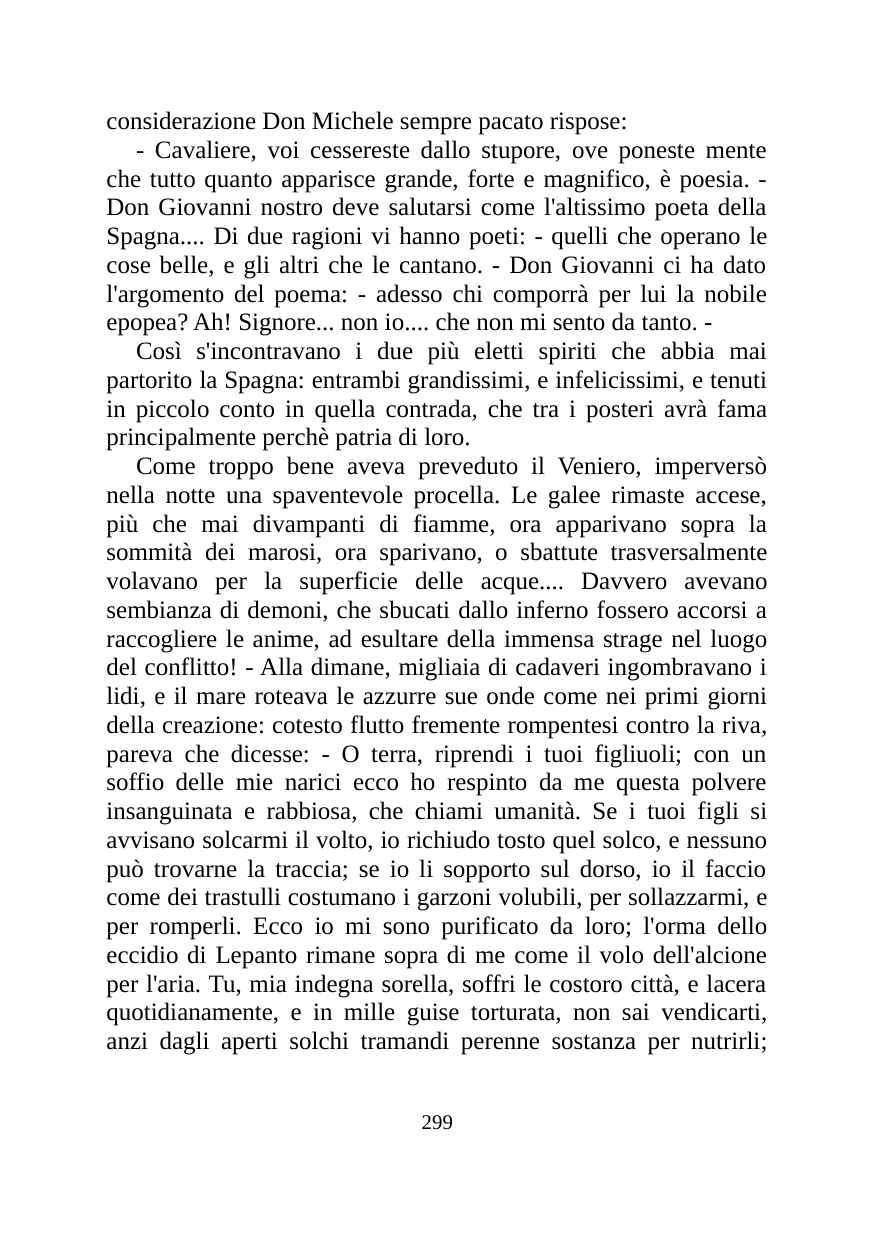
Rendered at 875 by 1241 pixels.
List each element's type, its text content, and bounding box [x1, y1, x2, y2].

text considerazione Don Michele sempre pacato rispose: [106, 106, 768, 135]
text - Cavaliere, voi cessereste dallo stupore, ove poneste mente che tutto quanto apparisce grande, forte e magnifico, è poesia. - Don Giovanni nostro deve salutarsi come l'altissimo poeta della Spagna.... Di due ragioni vi hanno poeti: - quelli che operano le cose belle, e gli altri che le cantano. - Don Giovanni ci ha dato l'argomento del poema: - adesso chi comporrà per lui la nobile epopea? Ah! Signore... non io.... che non mi sento da tanto. - [106, 135, 768, 336]
text Come troppo bene aveva preveduto il Veniero, imperversò nella notte una spaventevole procella. Le galee rimaste accese, più che mai divampanti di fiamme, ora apparivano sopra la sommità dei marosi, ora sparivano, o sbattute trasversalmente volavano per la superficie delle acque.... Davvero avevano sembianza di demoni, che sbucati dallo inferno fossero accorsi a raccogliere le anime, ad esultare della immensa strage nel luogo del conflitto! - Alla dimane, migliaia di cadaveri ingombravano i lidi, e il mare roteava le azzurre sue onde come nei primi giorni della creazione: cotesto flutto fremente rompentesi contro la riva, pareva che dicesse: - O terra, riprendi i tuoi figliuoli; con un soffio delle mie narici ecco ho respinto da me questa polvere insanguinata e rabbiosa, che chiami umanità. Se i tuoi figli si avvisano solcarmi il volto, io richiudo tosto quel solco, e nessuno può trovarne la traccia; se io li sopporto sul dorso, io il faccio come dei trastulli costumano i garzoni volubili, per sollazzarmi, e per romperli. Ecco io mi sono purificato da loro; l'orma dello eccidio di Lepanto rimane sopra di me come il volo dell'alcione per l'aria. Tu, mia indegna sorella, soffri le costoro città, e lacera quotidianamente, e in mille guise torturata, non sai vendicarti, anzi dagli aperti solchi tramandi perenne sostanza per nutrirli; [106, 451, 768, 1055]
text Così s'incontravano i due più eletti spiriti che abbia mai partorito la Spagna: entrambi grandissimi, e infelicissimi, e tenuti in piccolo conto in quella contrada, che tra i posteri avrà fama principalmente perchè patria di loro. [106, 336, 768, 451]
